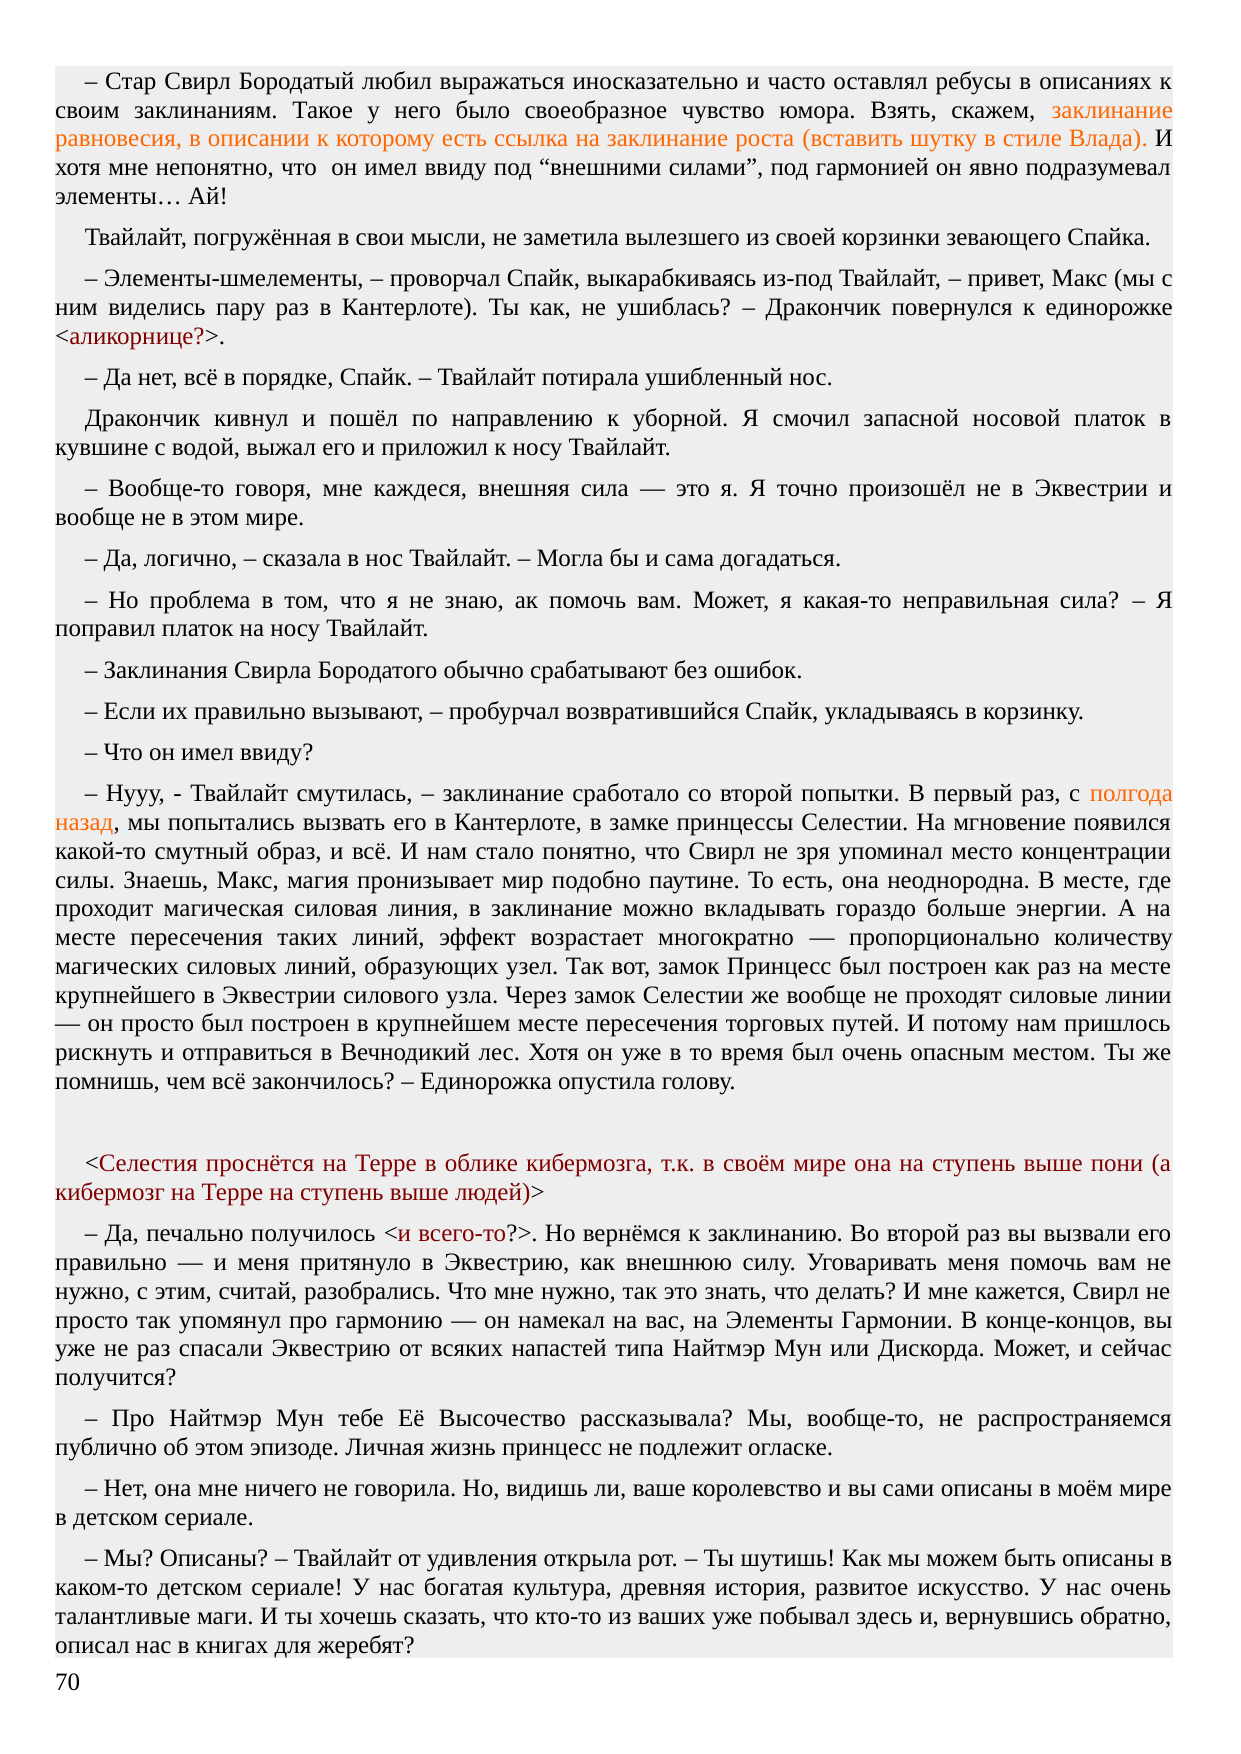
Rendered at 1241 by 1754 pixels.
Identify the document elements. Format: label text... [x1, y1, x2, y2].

text – Нууу, - Твайлайт смутилась, – заклинание сработало со второй попытки. В первый раз, с полгода назад, мы попытались вызвать его в Кантерлоте, в замке принцессы Селестии. На мгновение появился какой-то смутный образ, и всё. И нам стало понятно, что Свирл не зря упоминал место концентрации силы. Знаешь, Макс, магия пронизывает мир подобно паутине. То есть, она неоднородна. В месте, где проходит магическая силовая линия, в заклинание можно вкладывать гораздо больше энергии. А на месте пересечения таких линий, эффект возрастает многократно — пропорционально количеству магических силовых линий, образующих узел. Так вот, замок Принцесс был построен как раз на месте крупнейшего в Эквестрии силового узла. Через замок Селестии же вообще не проходят силовые линии — он просто был построен в крупнейшем месте пересечения торговых путей. И потому нам пришлось рискнуть и отправиться в Вечнодикий лес. Хотя он уже в то время был очень опасным местом. Ты же помнишь, чем всё закончилось? – Единорожка опустила голову. [55, 778, 1173, 1095]
text – Про Найтмэр Мун тебе Её Высочество рассказывала? Мы, вообще-то, не распространяемся публично об этом эпизоде. Личная жизнь принцесс не подлежит огласке. [55, 1403, 1173, 1461]
text Твайлайт, погружённая в свои мысли, не заметила вылезшего из своей корзинки зевающего Спайка. [55, 222, 1173, 251]
text – Но проблема в том, что я не знаю, ак помочь вам. Может, я какая-то неправильная сила? – Я поправил платок на носу Твайлайт. [55, 585, 1173, 642]
text – Да нет, всё в порядке, Спайк. – Твайлайт потирала ушибленный нос. [55, 362, 1173, 391]
text – Нет, она мне ничего не говорила. Но, видишь ли, ваше королевство и вы сами описаны в моём мире в детском сериале. [55, 1473, 1173, 1531]
text – Мы? Описаны? – Твайлайт от удивления открыла рот. – Ты шутишь! Как мы можем быть описаны в каком-то детском сериале! У нас богатая культура, древняя история, развитое искусство. У нас очень талантливые маги. И ты хочешь сказать, что кто-то из ваших уже побывал здесь и, вернувшись обратно, описал нас в книгах для жеребят? [55, 1543, 1173, 1658]
text – Стар Свирл Бородатый любил выражаться иносказательно и часто оставлял ребусы в описаниях к своим заклинаниям. Такое у него было своеобразное чувство юмора. Взять, скажем, заклинание равновесия, в описании к которому есть ссылка на заклинание роста (вставить шутку в стиле Влада). И хотя мне непонятно, что он имел ввиду под “внешними силами”, под гармонией он явно подразумевал элементы… Ай! [55, 66, 1173, 210]
text – Да, печально получилось <и всего-то?>. Но вернёмся к заклинанию. Во второй раз вы вызвали его правильно — и меня притянуло в Эквестрию, как внешнюю силу. Уговаривать меня помочь вам не нужно, с этим, считай, разобрались. Что мне нужно, так это знать, что делать? И мне кажется, Свирл не просто так упомянул про гармонию — он намекал на вас, на Элементы Гармонии. В конце-концов, вы уже не раз спасали Эквестрию от всяких напастей типа Найтмэр Мун или Дискорда. Может, и сейчас получится? [55, 1218, 1173, 1391]
text – Да, логично, – сказала в нос Твайлайт. – Могла бы и сама догадаться. [55, 543, 1173, 572]
text – Что он имел ввиду? [55, 737, 1173, 766]
text – Если их правильно вызывают, – пробурчал возвратившийся Спайк, укладываясь в корзинку. [55, 696, 1173, 725]
text – Вообще-то говоря, мне каждеся, внешняя сила — это я. Я точно произошёл не в Эквестрии и вообще не в этом мире. [55, 473, 1173, 531]
text Дракончик кивнул и пошёл по направлению к уборной. Я смочил запасной носовой платок в кувшине с водой, выжал его и приложил к носу Твайлайт. [55, 403, 1173, 461]
text – Элементы-шмелементы, – проворчал Спайк, выкарабкиваясь из-под Твайлайт, – привет, Макс (мы с ним виделись пару раз в Кантерлоте). Ты как, не ушиблась? – Дракончик повернулся к единорожке <аликорнице?>. [55, 263, 1173, 350]
text – Заклинания Свирла Бородатого обычно срабатывают без ошибок. [55, 655, 1173, 683]
text <Селестия проснётся на Терре в облике кибермозга, т.к. в своём мире она на ступень выше пони (а кибермозг на Терре на ступень выше людей)> [55, 1148, 1173, 1206]
